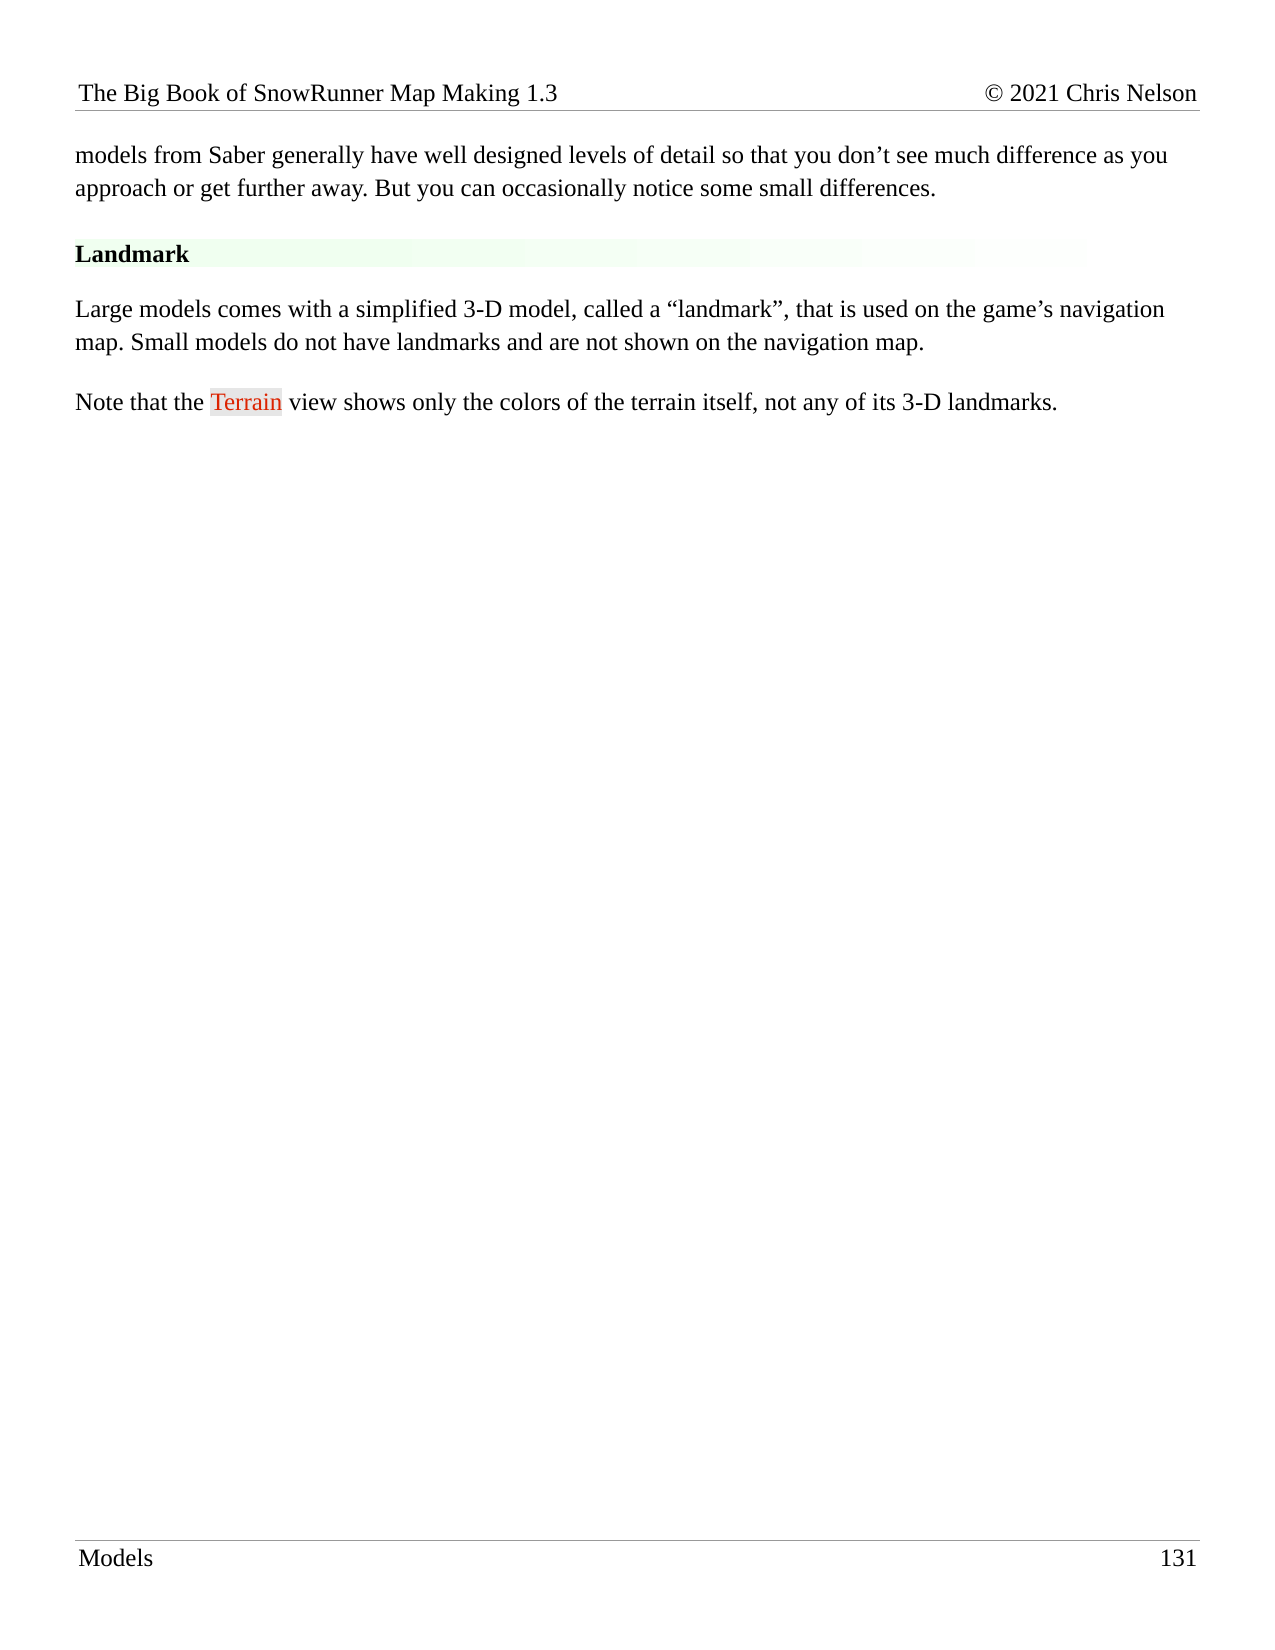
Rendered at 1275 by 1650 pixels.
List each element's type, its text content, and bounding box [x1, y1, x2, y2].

subtitle Landmark [75, 239, 1200, 267]
text Note that the Terrain view shows only the colors of the terrain itself, not any of its 3‑D landmarks. [75, 387, 1200, 416]
text Large models comes with a simplified 3‑D model, called a “landmark”, that is used on the game’s navigation map. Small models do not have landmarks and are not shown on the navigation map. [75, 294, 1200, 356]
text models from Saber generally have well designed levels of detail so that you don’t see much difference as you approach or get further away. But you can occasionally notice some small differences. [75, 140, 1200, 202]
